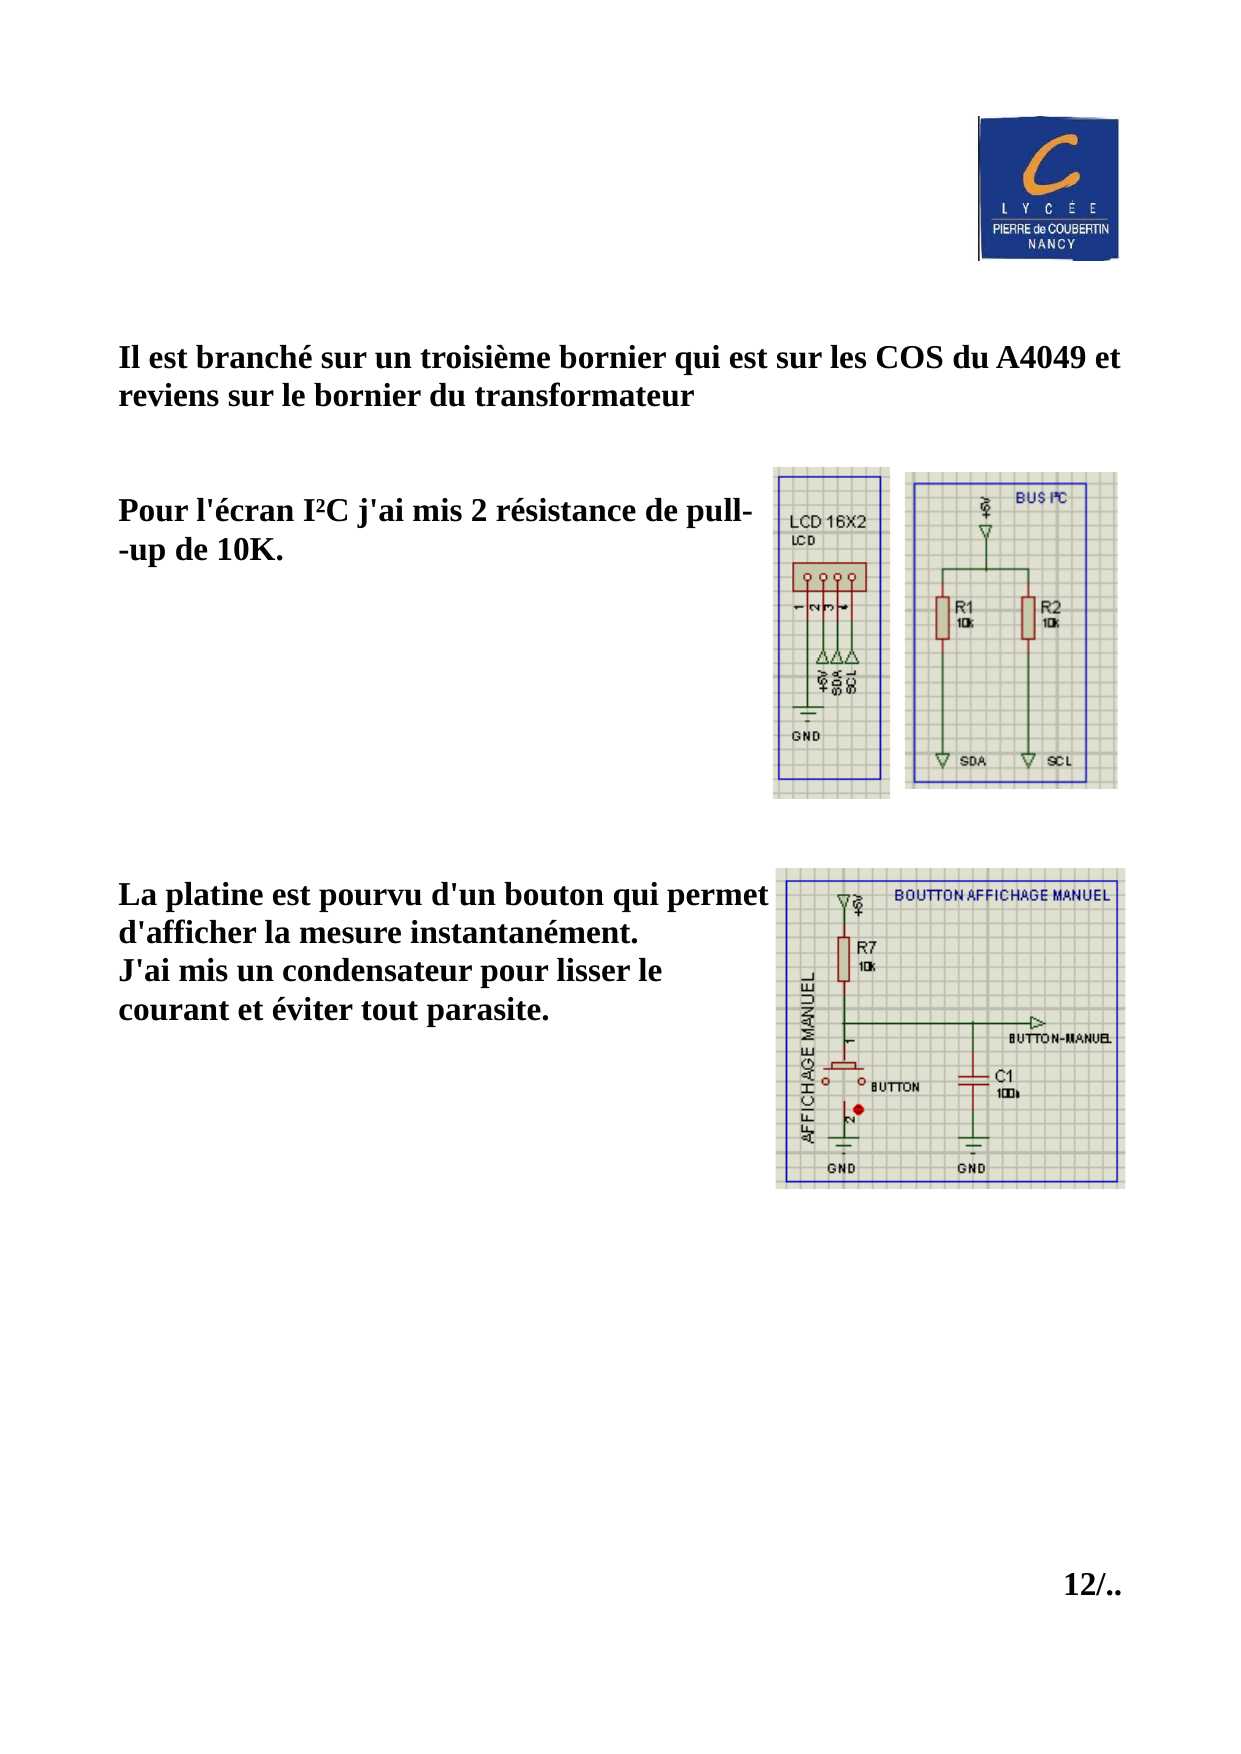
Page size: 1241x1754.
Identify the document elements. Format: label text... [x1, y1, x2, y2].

text 12/.. [118, 1564, 1122, 1602]
text Il est branché sur un troisième bornier qui est sur les COS du A4049 et reviens sur le bornier du transformateur [118, 337, 1122, 414]
text d'afficher la mesure instantanément. [118, 912, 775, 951]
picture [775, 868, 1126, 1189]
picture [904, 472, 1118, 789]
text courant et éviter tout parasite. [118, 989, 775, 1027]
picture [975, 116, 1120, 261]
text La platine est pourvu d'un bouton qui permet [118, 874, 775, 912]
text Pour l'écran I²C j'ai mis 2 résistance de pull- [118, 491, 772, 529]
text J'ai mis un condensateur pour lisser le [118, 951, 775, 989]
picture [772, 467, 890, 799]
text [890, 529, 904, 567]
text -up de 10K. [118, 529, 772, 567]
